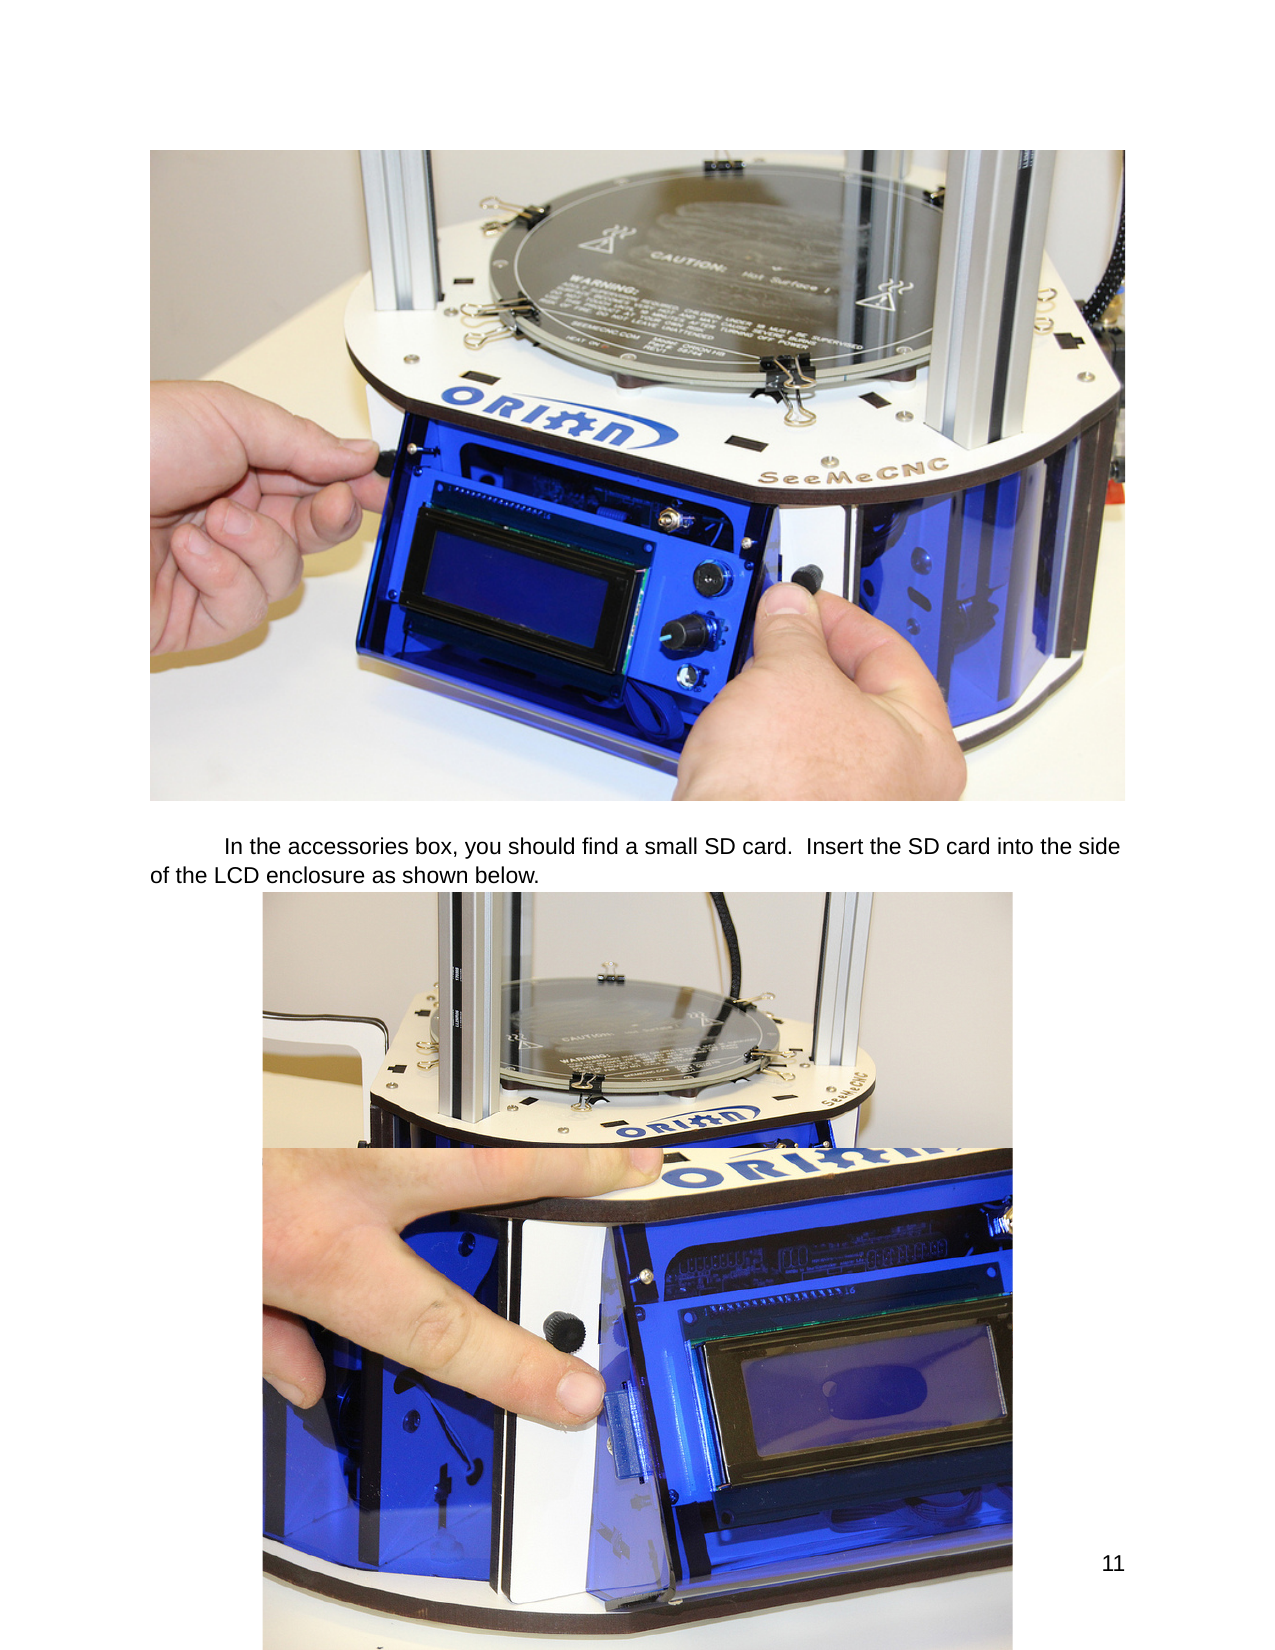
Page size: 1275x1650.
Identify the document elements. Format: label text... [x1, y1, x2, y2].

picture [262, 892, 1013, 1650]
text In the accessories box, you should find a small SD card. Insert the SD card into the side of the LCD enclosure as shown below. [150, 834, 1125, 889]
picture [150, 150, 1125, 801]
